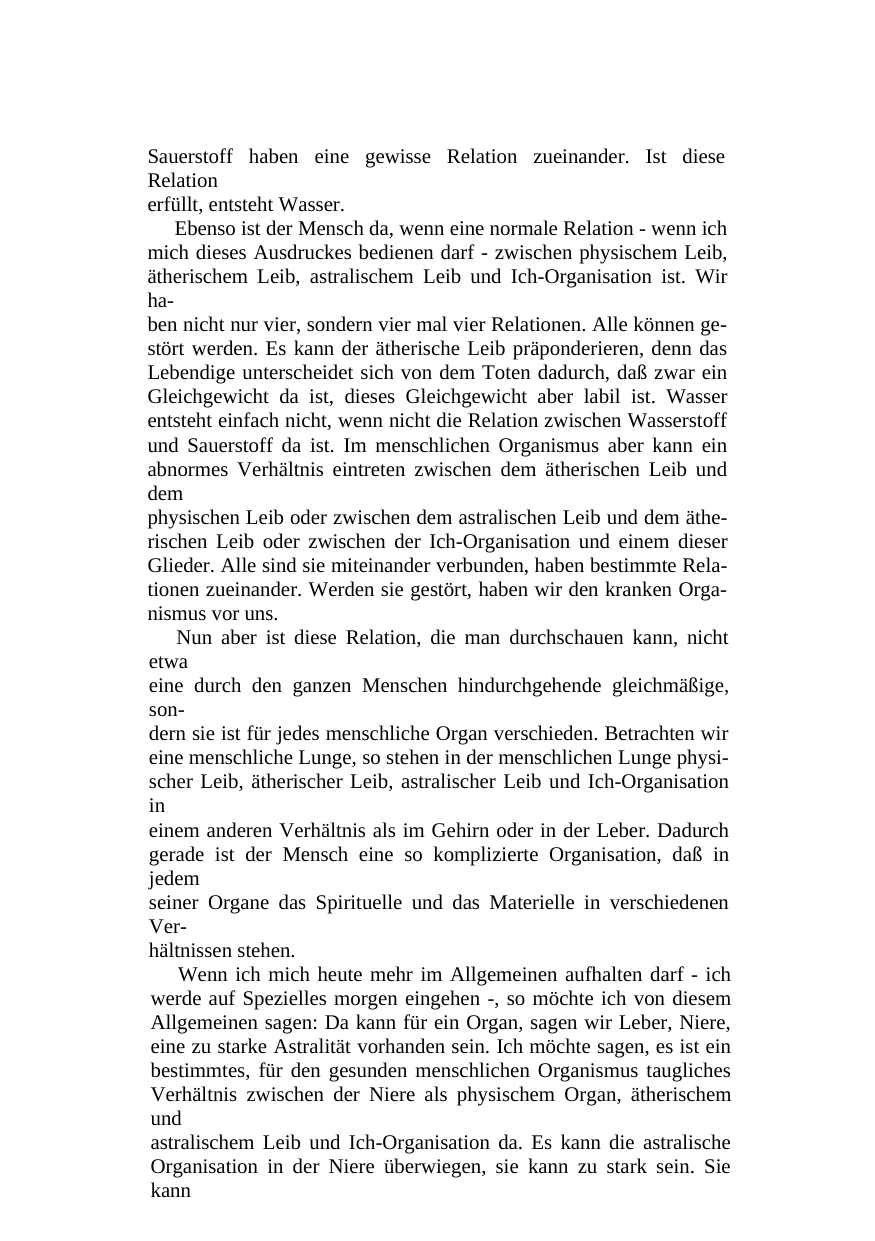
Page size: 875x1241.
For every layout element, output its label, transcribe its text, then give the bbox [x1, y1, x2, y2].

text Wenn ich mich heute mehr im Allgemeinen aufhalten darf - ich werde auf Spezielles morgen eingehen -, so möchte ich von diesem Allgemeinen sagen: Da kann für ein Organ, sagen wir Leber, Niere, eine zu starke Astralität vorhanden sein. Ich möchte sagen, es ist ein bestimmtes, für den gesunden menschlichen Organismus taugliches Verhältnis zwischen der Niere als physischem Organ, ätherischem und astralischem Leib und Ich-Organisation da. Es kann die astralische Organisation in der Niere überwiegen, sie kann zu stark sein. Sie kann [150, 962, 732, 1202]
text Sauerstoff haben eine gewisse Relation zueinander. Ist diese Relation erfüllt, entsteht Wasser. [147, 144, 726, 216]
text Ebenso ist der Mensch da, wenn eine normale Relation - wenn ich mich dieses Ausdruckes bedienen darf - zwischen physischem Leib, ätherischem Leib, astralischem Leib und Ich-Organisation ist. Wir ha- ben nicht nur vier, sondern vier mal vier Relationen. Alle können ge- stört werden. Es kann der ätherische Leib präponderieren, denn das Lebendige unterscheidet sich von dem Toten dadurch, daß zwar ein Gleichgewicht da ist, dieses Gleichgewicht aber labil ist. Wasser entsteht einfach nicht, wenn nicht die Relation zwischen Wasserstoff und Sauerstoff da ist. Im menschlichen Organismus aber kann ein abnormes Verhältnis eintreten zwischen dem ätherischen Leib und dem physischen Leib oder zwischen dem astralischen Leib und dem äthe- rischen Leib oder zwischen der Ich-Organisation und einem dieser Glieder. Alle sind sie miteinander verbunden, haben bestimmte Rela- tionen zueinander. Werden sie gestört, haben wir den kranken Orga- nismus vor uns. [147, 216, 728, 625]
text Nun aber ist diese Relation, die man durchschauen kann, nicht etwa eine durch den ganzen Menschen hindurchgehende gleichmäßige, son- dern sie ist für jedes menschliche Organ verschieden. Betrachten wir eine menschliche Lunge, so stehen in der menschlichen Lunge physi- scher Leib, ätherischer Leib, astralischer Leib und Ich-Organisation in einem anderen Verhältnis als im Gehirn oder in der Leber. Dadurch gerade ist der Mensch eine so komplizierte Organisation, daß in jedem seiner Organe das Spirituelle und das Materielle in verschiedenen Ver- hältnissen stehen. [149, 625, 730, 962]
